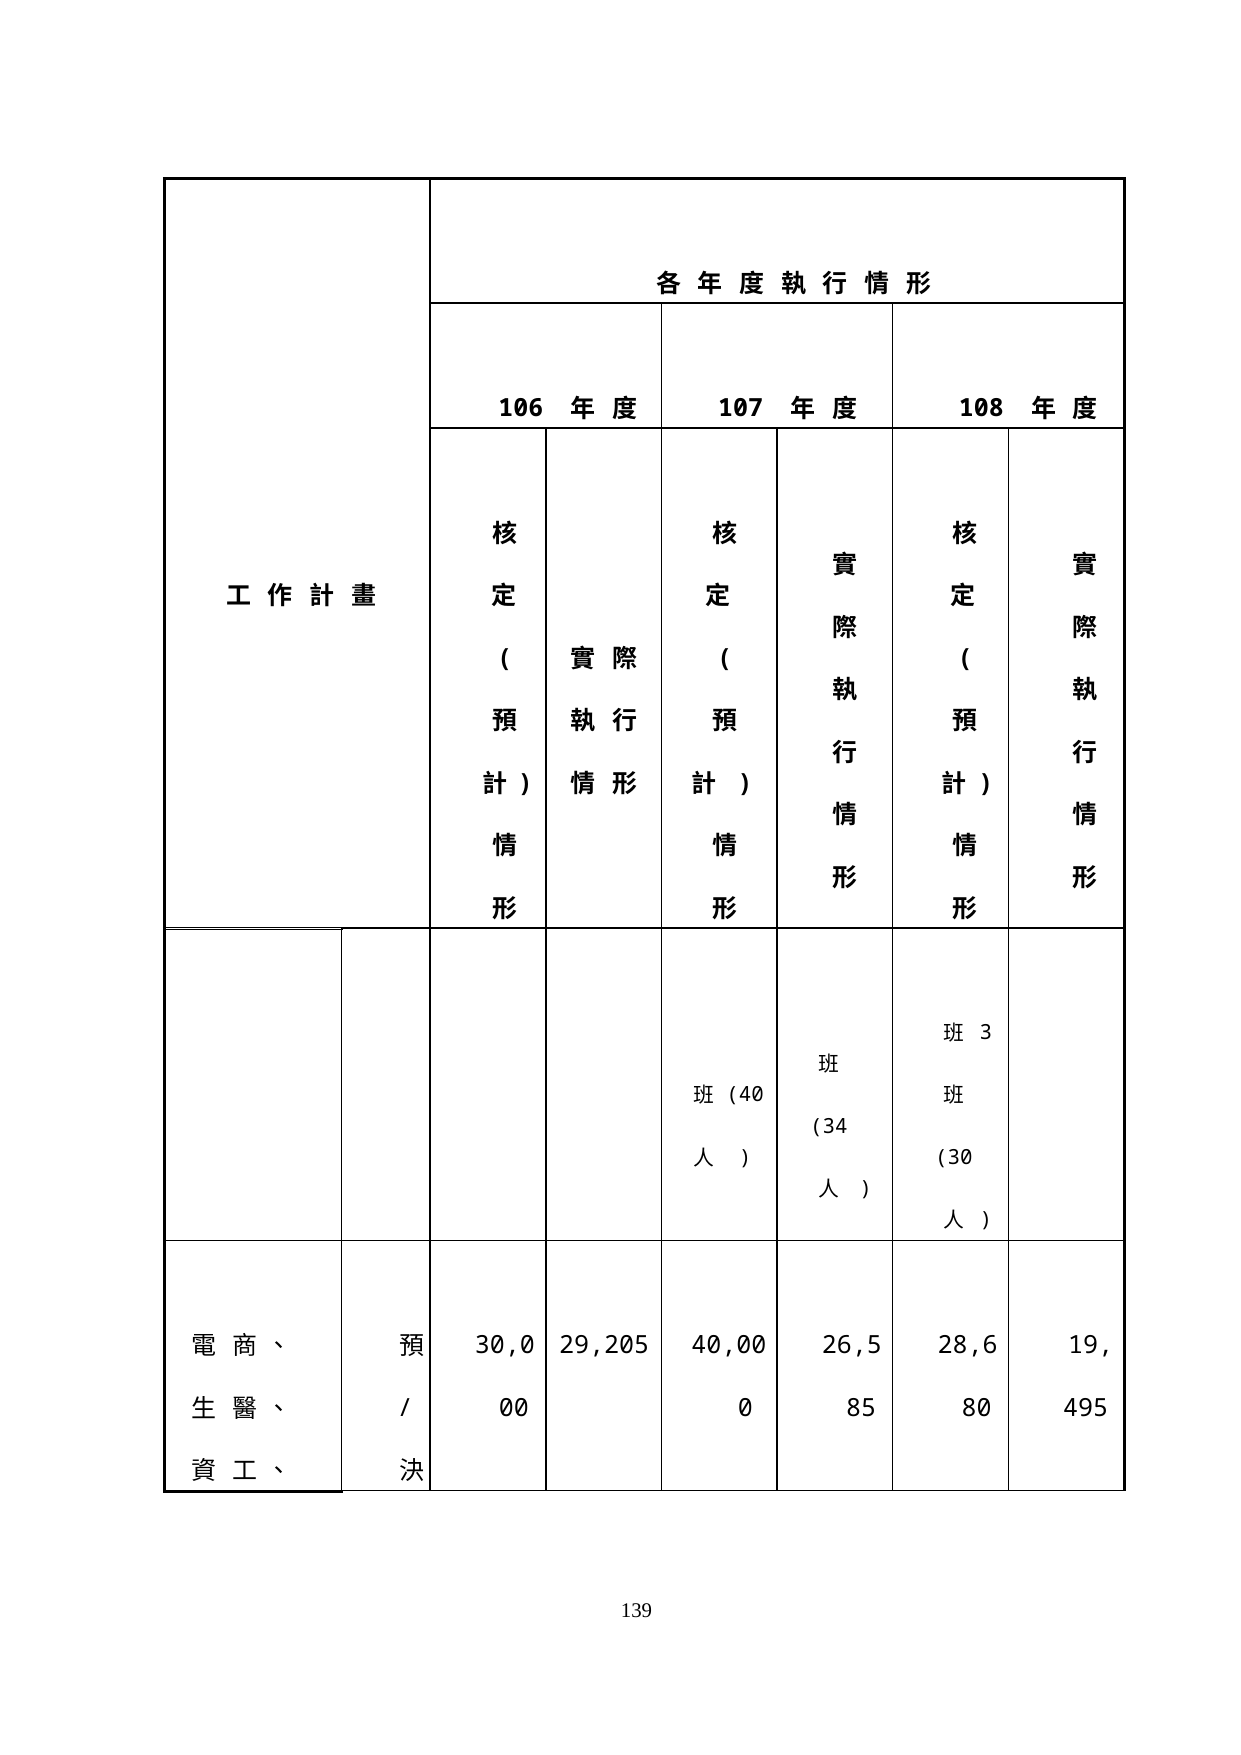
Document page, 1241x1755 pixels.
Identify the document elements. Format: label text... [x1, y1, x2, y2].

table_cell [1009, 929, 1123, 1240]
table_cell [166, 930, 341, 1240]
table_cell 19,495 [1009, 1241, 1123, 1490]
table_cell 28,680 [893, 1241, 1008, 1490]
table_header 各年度執行情形 [431, 180, 1123, 302]
table_cell 核定(預計)情形 [431, 429, 545, 927]
table_cell [342, 929, 429, 1240]
table_header 工作計畫 [166, 180, 429, 927]
table_cell 電商、生醫、資工、 [166, 1241, 341, 1490]
table_cell 實際執行情形 [1009, 429, 1123, 927]
table_cell 班(40人) [662, 929, 776, 1240]
table_cell 預/決 [342, 1241, 429, 1490]
table_cell 班3班(30人) [893, 929, 1008, 1240]
table_cell 30,000 [431, 1241, 545, 1490]
table_cell 核定(預計)情形 [893, 429, 1008, 927]
table_cell 核定(預計)情形 [662, 429, 776, 927]
table_cell 106年度 [431, 304, 661, 427]
table_cell 108年度 [893, 304, 1123, 427]
table_cell 班(34人) [778, 929, 892, 1240]
table_cell 40,000 [662, 1241, 776, 1490]
table_cell [547, 929, 661, 1240]
table_cell [431, 929, 545, 1240]
table_cell 實際執行情形 [547, 429, 661, 927]
table_cell 107年度 [662, 304, 892, 427]
table_cell 29,205 [547, 1241, 661, 1490]
table_cell 實際執行情形 [778, 429, 892, 927]
table_cell 26,585 [778, 1241, 892, 1490]
